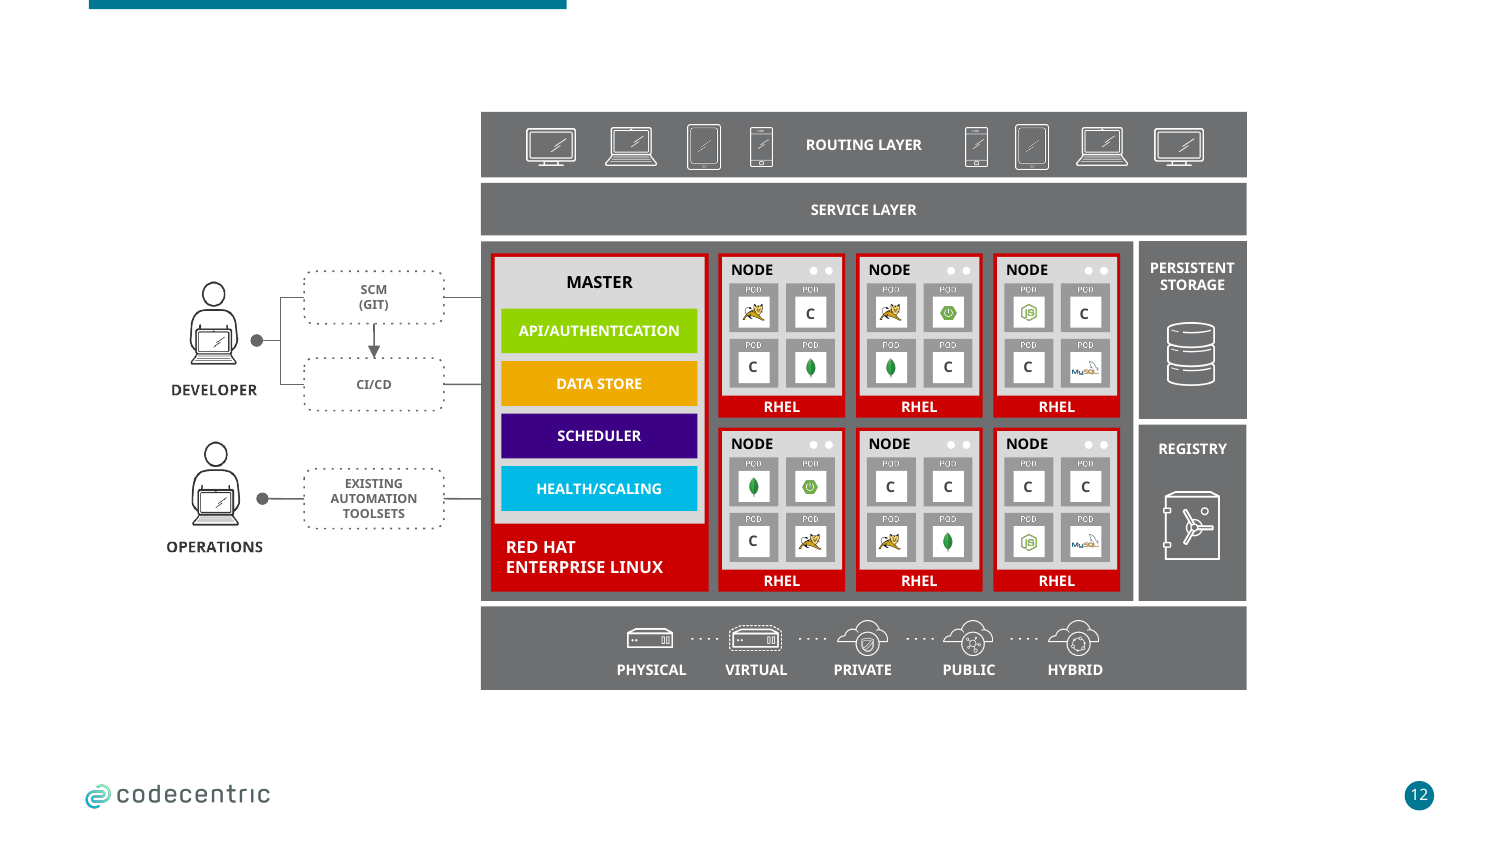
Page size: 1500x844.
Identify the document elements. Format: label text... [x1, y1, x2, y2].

text_box PUBLIC [899, 645, 1005, 689]
picture [605, 127, 657, 166]
picture [965, 127, 988, 167]
picture [879, 303, 904, 321]
text_box C [928, 343, 970, 382]
text_box RHEL [993, 382, 1121, 416]
picture [1021, 534, 1037, 551]
text_box DATA STORE [501, 361, 698, 406]
picture [878, 533, 903, 550]
picture [1072, 361, 1099, 375]
picture [1074, 456, 1098, 463]
text_box C [928, 463, 970, 502]
picture [940, 305, 957, 321]
picture [750, 127, 773, 167]
picture [799, 282, 823, 289]
text_box NODE [853, 245, 937, 282]
text_box MASTER [494, 256, 705, 524]
picture [1048, 620, 1099, 645]
text_box ROUTING LAYER [481, 111, 1247, 178]
text_box CI/CD [304, 358, 444, 411]
picture [729, 625, 782, 645]
text_box NODE [991, 245, 1075, 282]
text_box C [870, 463, 912, 502]
text_box [480, 606, 1247, 690]
picture [837, 620, 888, 645]
picture [1163, 491, 1220, 560]
text_box NODE [991, 419, 1075, 456]
text_box REGISTRY [1138, 424, 1247, 601]
text_box [481, 241, 1134, 601]
text_box RHEL [856, 557, 983, 591]
picture [1015, 124, 1049, 170]
picture [742, 338, 766, 343]
text_box C [733, 343, 775, 382]
picture [165, 441, 263, 557]
text_box API/AUTHENTICATION [501, 308, 698, 354]
picture [1074, 338, 1098, 351]
text_box C [733, 517, 775, 556]
picture [1072, 534, 1099, 548]
text_box RED HAT ENTERPRISE LINUX [490, 253, 709, 592]
text_box HYBRID [1005, 645, 1146, 689]
picture [1076, 127, 1128, 166]
picture [1167, 322, 1215, 386]
text_box C [1008, 343, 1049, 382]
text_box RHEL [856, 382, 983, 416]
picture [526, 128, 576, 166]
text_box VIRTUAL [686, 645, 792, 689]
picture [880, 357, 902, 379]
text_box C [1065, 463, 1107, 502]
picture [799, 512, 823, 526]
text_box RHEL [993, 557, 1121, 591]
picture [879, 282, 904, 296]
picture [1017, 512, 1041, 526]
text_box C [1008, 463, 1049, 502]
picture [936, 512, 961, 526]
picture [1017, 338, 1041, 343]
picture [742, 456, 766, 470]
picture [1021, 304, 1037, 321]
picture [937, 531, 959, 553]
text_box [1138, 329, 1247, 419]
text_box RHEL [718, 557, 846, 591]
picture [799, 338, 823, 351]
picture [879, 338, 904, 351]
picture [879, 456, 904, 463]
picture [1074, 512, 1098, 526]
text_box NODE [853, 419, 937, 456]
picture [627, 628, 673, 645]
text_box NODE [715, 419, 800, 456]
picture [742, 512, 766, 517]
text_box EXISTING AUTOMATION TOOLSETS [304, 468, 444, 529]
picture [936, 456, 961, 463]
slide_number 4 [1396, 783, 1443, 808]
text_box SCM (GIT) [304, 271, 444, 324]
text_box PHYSICAL [581, 645, 686, 689]
picture [65, 763, 289, 828]
picture [802, 479, 818, 495]
text_box C [790, 289, 832, 328]
text_box RHEL [718, 382, 846, 416]
picture [1017, 282, 1041, 296]
picture [936, 338, 961, 343]
text_box HEALTH/SCALING [501, 466, 698, 511]
picture [1074, 282, 1098, 289]
picture [687, 124, 721, 170]
text_box C [1064, 289, 1106, 328]
picture [798, 533, 824, 550]
picture [1154, 128, 1204, 166]
text_box PERSISTENT STORAGE [1133, 243, 1252, 329]
text_box NODE [715, 245, 800, 282]
picture [879, 512, 904, 526]
picture [936, 282, 961, 296]
picture [1017, 456, 1041, 463]
picture [799, 456, 823, 470]
picture [943, 620, 993, 645]
picture [742, 282, 766, 296]
text_box PRIVATE [792, 645, 899, 689]
picture [170, 281, 257, 400]
text_box SERVICE LAYER [480, 182, 1247, 236]
picture [800, 357, 822, 379]
picture [742, 303, 767, 321]
text_box SCHEDULER [501, 413, 698, 459]
picture [743, 476, 765, 498]
